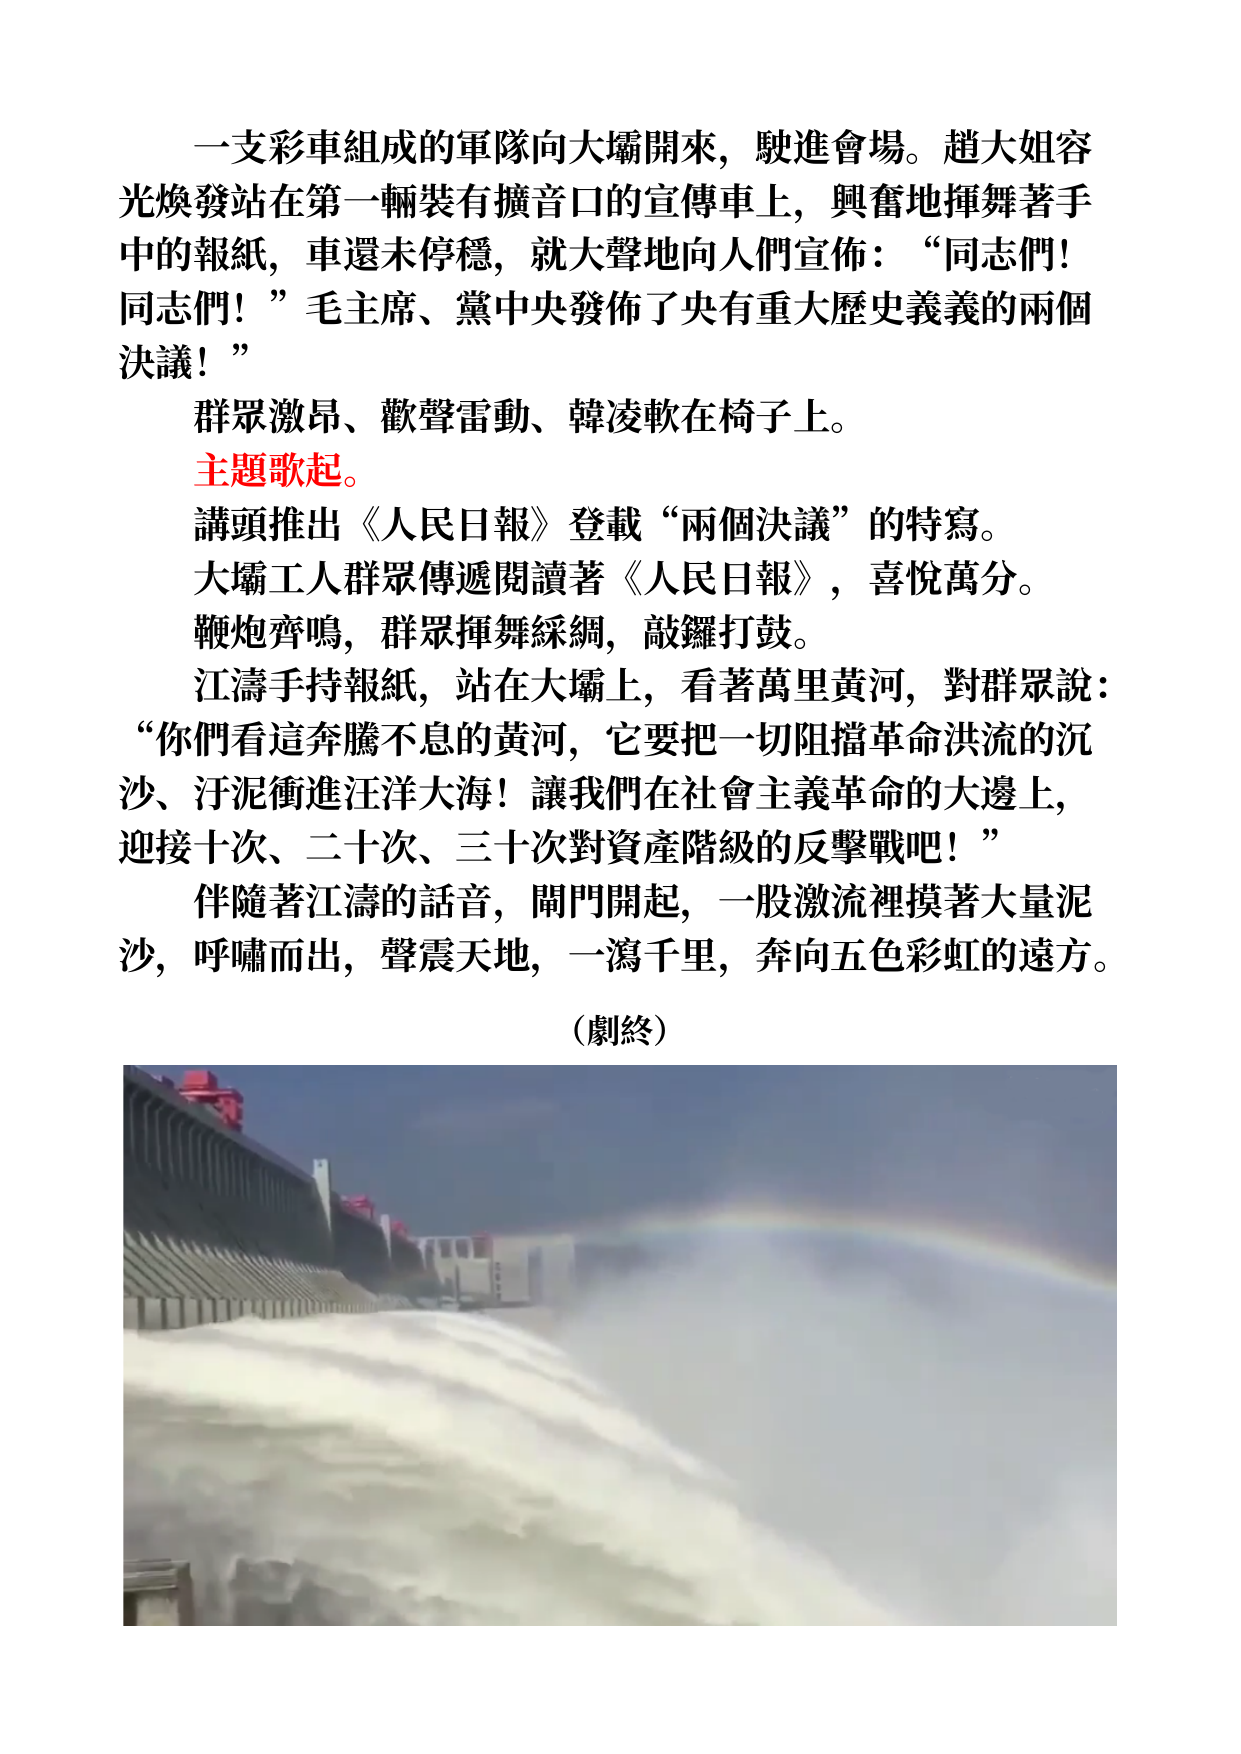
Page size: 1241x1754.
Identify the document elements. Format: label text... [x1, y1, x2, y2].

subtitle （劇終） [118, 1005, 1122, 1053]
picture [123, 1065, 1117, 1626]
text 群眾激昂、歡聲雷動、韓凌軟在椅子上。 [118, 387, 1122, 441]
text 江濤手持報紙，站在大壩上，看著萬里黃河，對群眾說：“你們看這奔騰不息的黃河，它要把一切阻擋革命洪流的沉沙、汙泥衝進汪洋大海！讓我們在社會主義革命的大邊上，迎接十次、二十次、三十次對資產階級的反擊戰吧！” [118, 657, 1122, 872]
text 講頭推出《人民日報》登載“兩個決議”的特寫。 [118, 495, 1122, 549]
text 主題歌起。 [118, 441, 1122, 495]
text 一支彩車組成的軍隊向大壩開來，駛進會場。趙大姐容光煥發站在第一輛裝有擴音口的宣傳車上，興奮地揮舞著手中的報紙，車還未停穩，就大聲地向人們宣佈：“同志們！同志們！”毛主席、黨中央發佈了央有重大歷史義義的兩個決議！” [118, 118, 1122, 387]
text 大壩工人群眾傳遞閱讀著《人民日報》，喜悅萬分。 [118, 549, 1122, 603]
text 鞭炮齊鳴，群眾揮舞綵綢，敲鑼打鼓。 [118, 603, 1122, 657]
text 伴隨著江濤的話音，閘門開起，一股激流裡摸著大量泥沙，呼嘯而出，聲震天地，一瀉千里，奔向五色彩虹的遠方。 [118, 872, 1122, 980]
